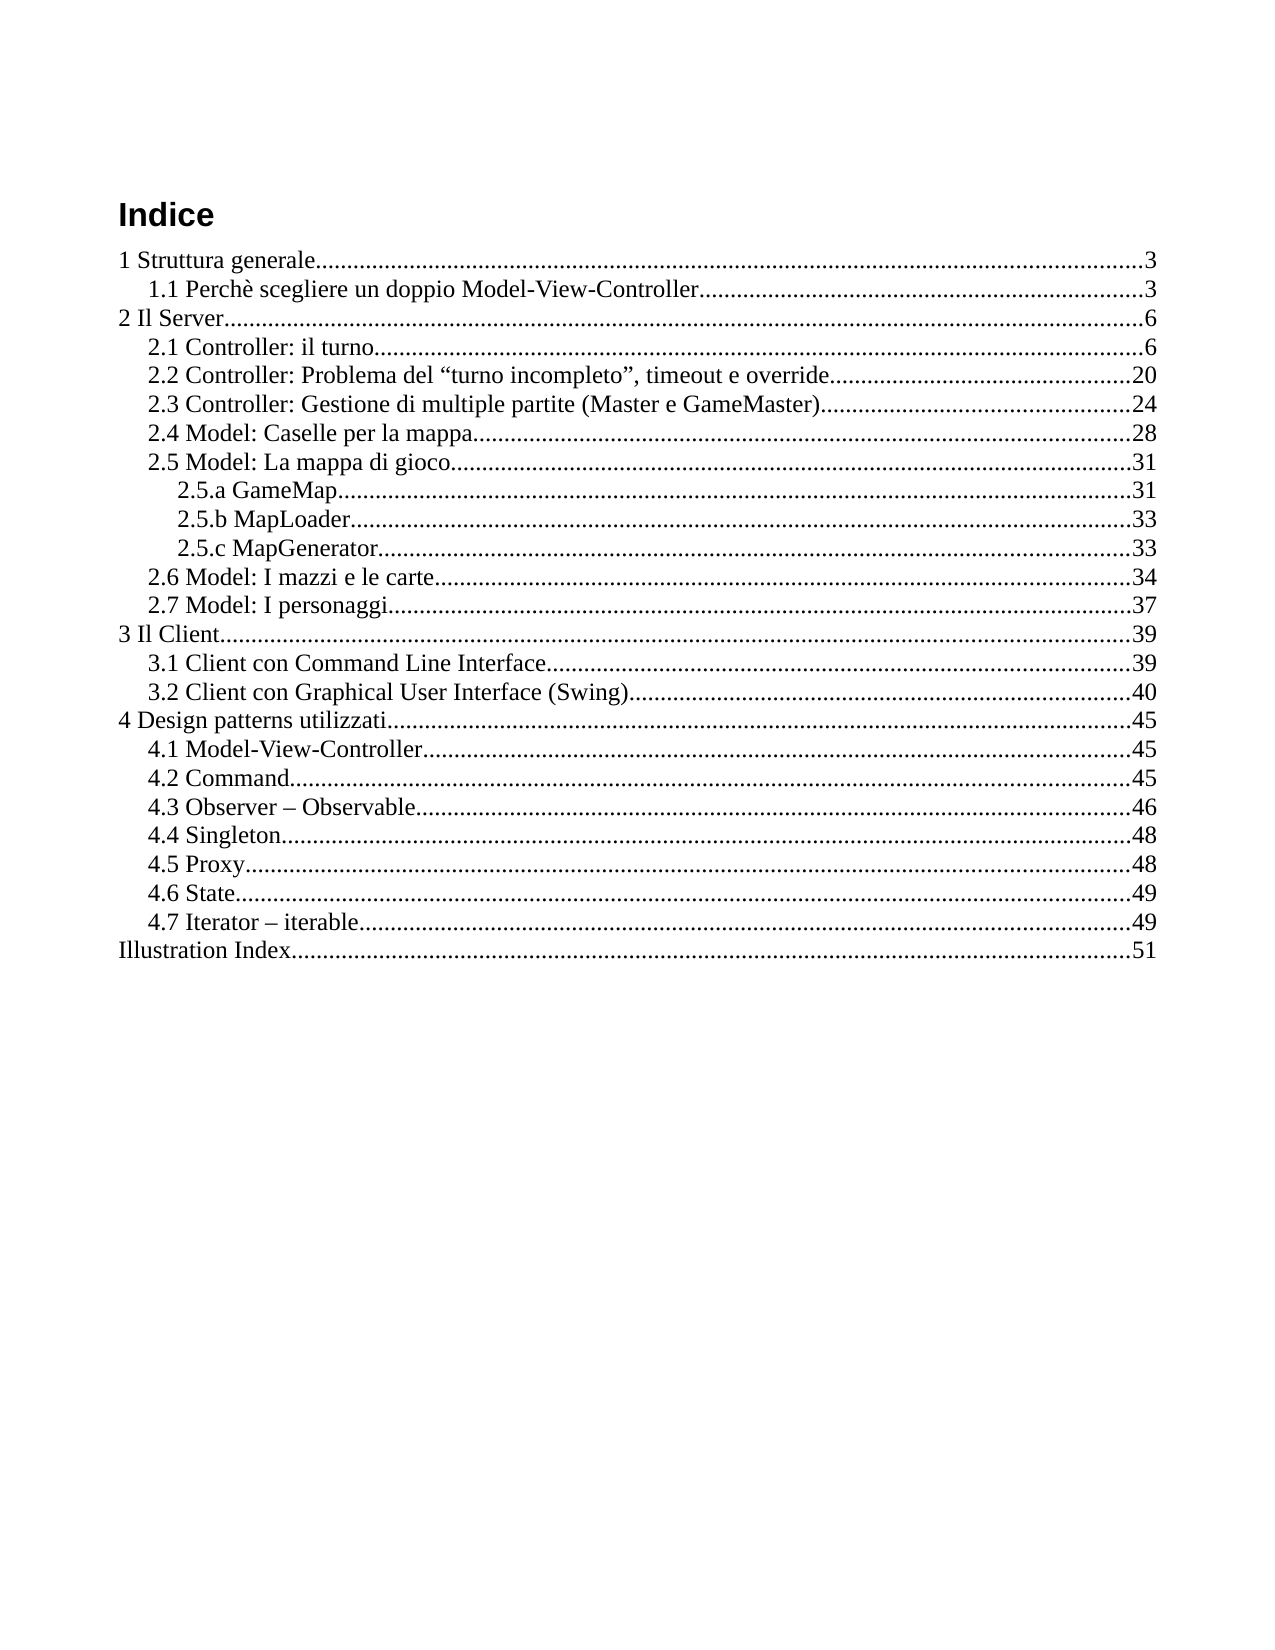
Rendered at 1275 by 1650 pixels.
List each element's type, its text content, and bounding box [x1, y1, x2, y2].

text 2.7 Model: I personaggi 37 [148, 591, 1157, 619]
text 4.7 Iterator – iterable 49 [148, 907, 1157, 936]
text 2.2 Controller: Problema del “turno incompleto”, timeout e override 20 [148, 361, 1157, 389]
text 2.3 Controller: Gestione di multiple partite (Master e GameMaster) 24 [148, 389, 1157, 418]
subtitle Indice [118, 194, 1157, 233]
text 4.5 Proxy 48 [148, 849, 1157, 878]
text 2.5.a GameMap 31 [177, 476, 1157, 504]
text 3.1 Client con Command Line Interface 39 [148, 648, 1157, 677]
text 4.3 Observer – Observable 46 [148, 792, 1157, 821]
text 4.2 Command 45 [148, 763, 1157, 792]
text 2.5.c MapGenerator 33 [177, 533, 1157, 562]
text 1 Struttura generale 3 [118, 246, 1157, 274]
text 2.5 Model: La mappa di gioco 31 [148, 447, 1157, 476]
text 2.4 Model: Caselle per la mappa 28 [148, 418, 1157, 447]
text 2 Il Server 6 [118, 303, 1157, 332]
text 4.6 State 49 [148, 878, 1157, 907]
text Illustration Index 51 [118, 936, 1157, 964]
text 2.6 Model: I mazzi e le carte 34 [148, 562, 1157, 591]
text 2.1 Controller: il turno 6 [148, 332, 1157, 361]
text 4.1 Model-View-Controller 45 [148, 734, 1157, 763]
text 3 Il Client 39 [118, 619, 1157, 648]
text 4.4 Singleton 48 [148, 821, 1157, 849]
text 4 Design patterns utilizzati 45 [118, 706, 1157, 734]
text 3.2 Client con Graphical User Interface (Swing) 40 [148, 677, 1157, 706]
text 2.5.b MapLoader 33 [177, 504, 1157, 533]
text 1.1 Perchè scegliere un doppio Model-View-Controller 3 [148, 274, 1157, 303]
